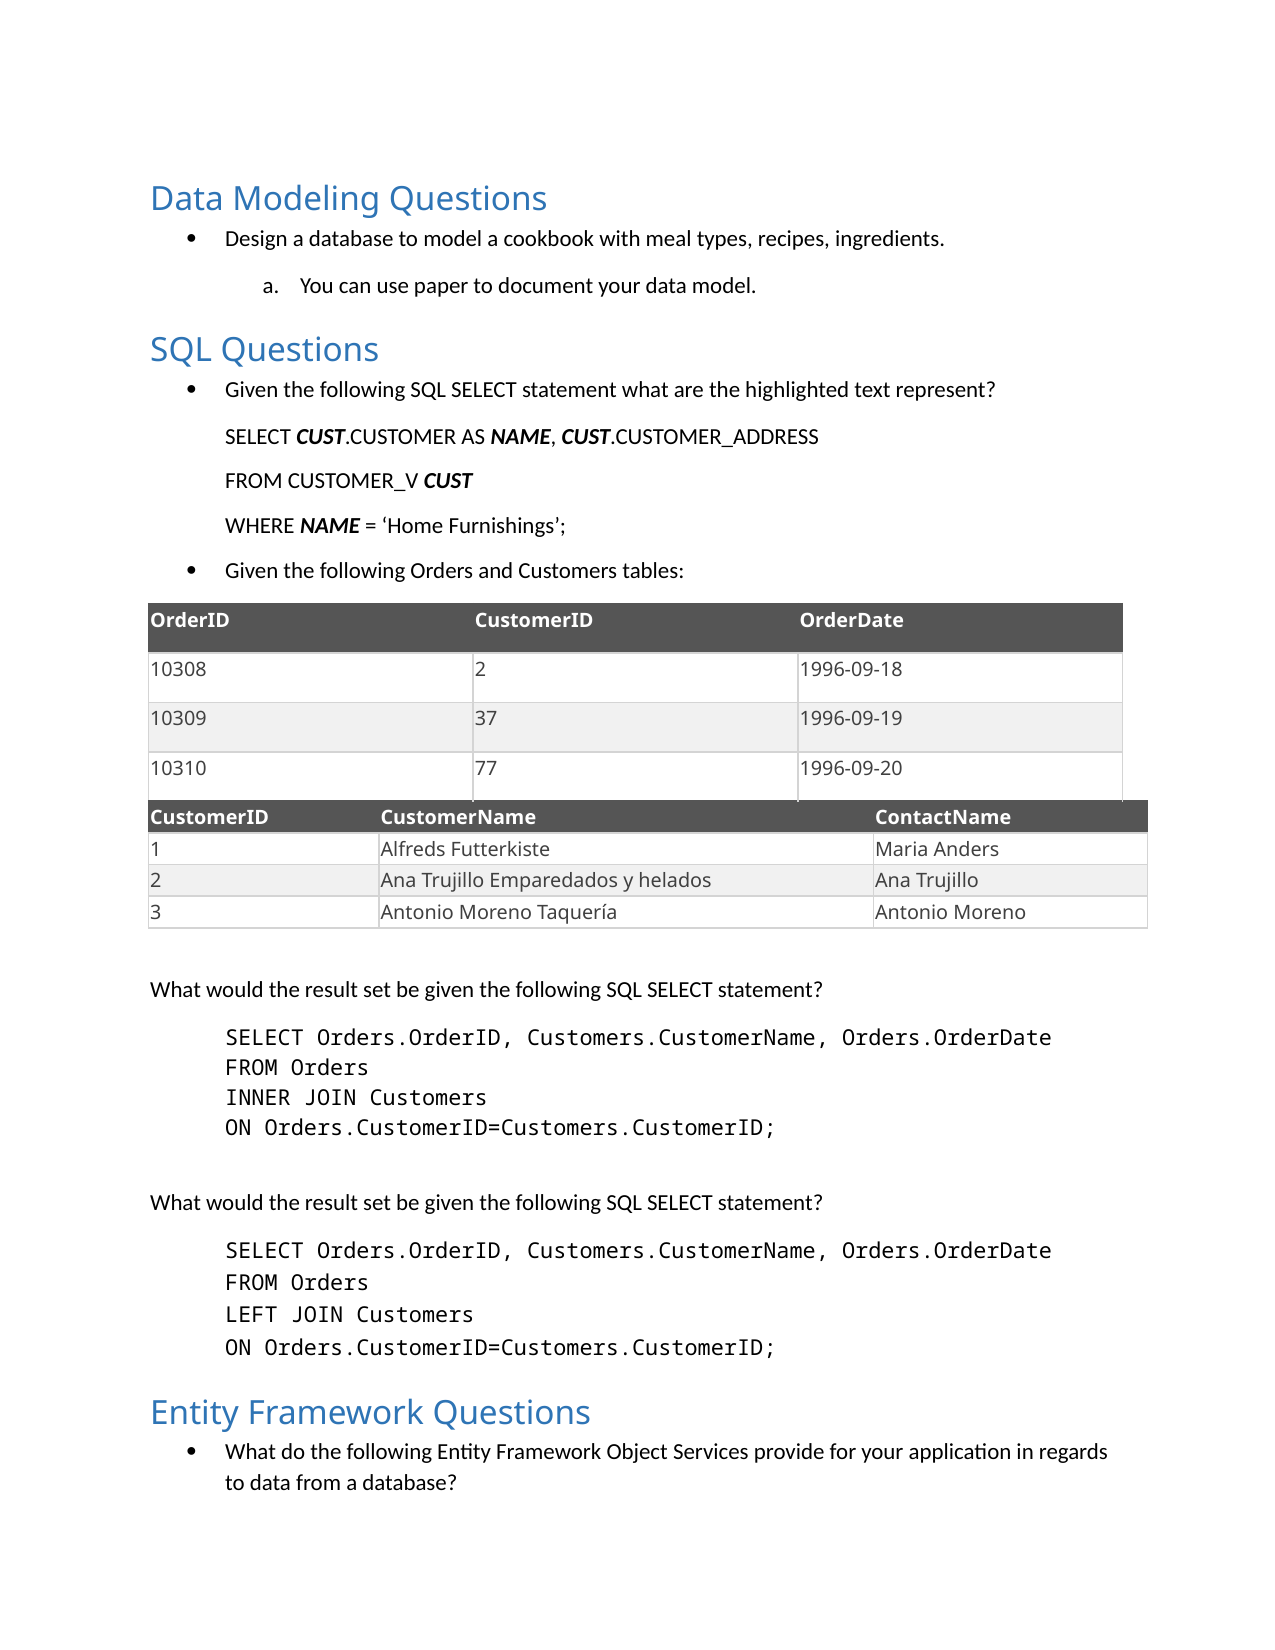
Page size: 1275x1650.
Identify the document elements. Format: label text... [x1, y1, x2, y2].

subtitle Data Modeling Questions [150, 175, 1125, 220]
table_cell 3 [149, 897, 378, 927]
table_cell Maria Anders [874, 834, 1147, 864]
table_cell 2 [149, 865, 378, 895]
text WHERE NAME = ‘Home Furnishings’; [225, 511, 1125, 539]
list You can use paper to document your data model. [262, 271, 1125, 299]
list Given the following Orders and Customers tables: [187, 556, 1125, 584]
text FROM CUSTOMER_V CUST [225, 467, 1125, 494]
table_cell 77 [474, 753, 797, 800]
list Design a database to model a cookbook with meal types, recipes, ingredients. [187, 224, 1125, 252]
table_cell 10309 [149, 703, 472, 751]
text SELECT Orders.OrderID, Customers.CustomerName, Orders.OrderDate FROM Orders INNER JOIN Customers ON Orders.CustomerID=Customers.CustomerID; [225, 1022, 1125, 1141]
table_cell 37 [474, 703, 797, 751]
table_header CustomerID [474, 605, 797, 652]
table_cell 10310 [149, 753, 472, 800]
table_header OrderDate [799, 605, 1122, 652]
table_cell 10308 [149, 654, 472, 702]
table_cell Ana Trujillo Emparedados y helados [380, 865, 873, 895]
list What do the following Entity Framework Object Services provide for your application in regards to data from a database? [187, 1437, 1125, 1496]
table_cell CustomerID [149, 802, 378, 832]
table_cell CustomerName [380, 802, 873, 832]
table_cell 2 [474, 654, 797, 702]
table_cell 1996-09-18 [799, 654, 1122, 702]
table_cell ContactName [874, 802, 1147, 832]
list Given the following SQL SELECT statement what are the highlighted text represent? [187, 375, 1125, 403]
text What would the result set be given the following SQL SELECT statement? [150, 1188, 1125, 1216]
subtitle Entity Framework Questions [150, 1388, 1125, 1434]
text SELECT CUST.CUSTOMER AS NAME, CUST.CUSTOMER_ADDRESS [225, 422, 1125, 450]
text What would the result set be given the following SQL SELECT statement? [150, 975, 1125, 1003]
table_cell Alfreds Futterkiste [380, 834, 873, 864]
text SELECT Orders.OrderID, Customers.CustomerName, Orders.OrderDate FROM Orders LEFT JOIN Customers ON Orders.CustomerID=Customers.CustomerID; [225, 1235, 1125, 1361]
table_cell Ana Trujillo [874, 865, 1147, 895]
subtitle SQL Questions [150, 326, 1125, 371]
table_cell Antonio Moreno Taquería [380, 897, 873, 927]
table_cell 1 [149, 834, 378, 864]
table_cell 1996-09-20 [799, 753, 1122, 800]
table_header OrderID [149, 605, 472, 652]
table_cell Antonio Moreno [874, 897, 1147, 927]
table_cell 1996-09-19 [799, 703, 1122, 751]
